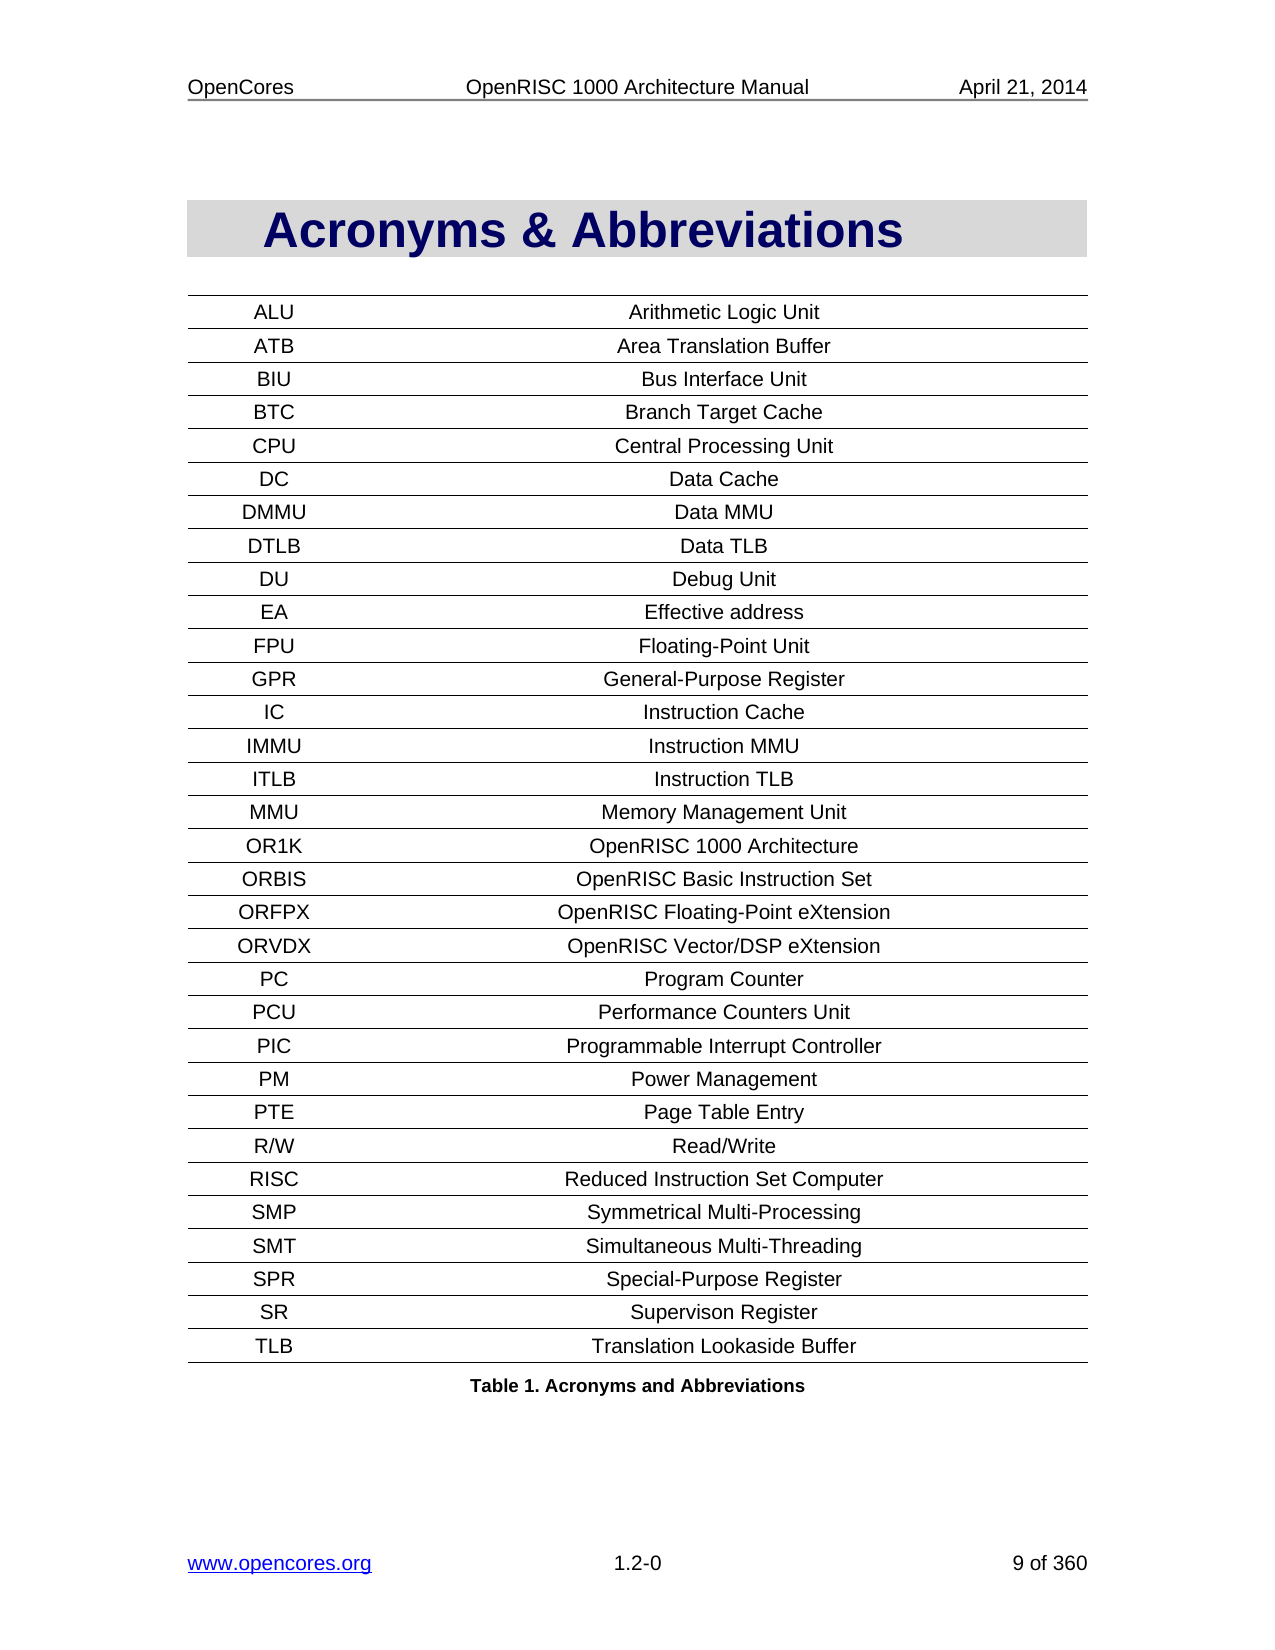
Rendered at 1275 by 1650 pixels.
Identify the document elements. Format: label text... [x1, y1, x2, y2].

table_cell OpenRISC 1000 Architecture [356, 829, 1087, 862]
table_cell R/W [188, 1129, 356, 1162]
table_cell BIU [188, 363, 356, 395]
table_cell Area Translation Buffer [356, 329, 1087, 362]
table_cell General-Purpose Register [356, 663, 1087, 695]
table_cell BTC [188, 396, 356, 428]
table_cell Translation Lookaside Buffer [356, 1329, 1087, 1362]
table_cell GPR [188, 663, 356, 695]
table_cell Program Counter [356, 963, 1087, 995]
table_cell DMMU [188, 496, 356, 528]
table_cell EA [188, 596, 356, 628]
table_cell ORBIS [188, 863, 356, 895]
table_cell Performance Counters Unit [356, 996, 1087, 1028]
table_cell ITLB [188, 763, 356, 795]
table_cell DTLB [188, 529, 356, 562]
table_cell PCU [188, 996, 356, 1028]
table_cell OpenRISC Vector/DSP eXtension [356, 929, 1087, 962]
table_cell PM [188, 1063, 356, 1095]
table_cell ORFPX [188, 896, 356, 928]
table_cell Data Cache [356, 463, 1087, 495]
table_cell IMMU [188, 729, 356, 762]
table_cell PC [188, 963, 356, 995]
table_cell Memory Management Unit [356, 796, 1087, 828]
table_cell Data TLB [356, 529, 1087, 562]
table_cell SPR [188, 1263, 356, 1295]
table_cell PIC [188, 1029, 356, 1062]
table_cell Branch Target Cache [356, 396, 1087, 428]
table_cell Floating-Point Unit [356, 629, 1087, 662]
text Table 1. Acronyms and Abbreviations [187, 1375, 1087, 1397]
table_cell SR [188, 1296, 356, 1328]
table_cell Page Table Entry [356, 1096, 1087, 1128]
table_cell Debug Unit [356, 563, 1087, 595]
table_cell Data MMU [356, 496, 1087, 528]
table_cell Simultaneous Multi-Threading [356, 1229, 1087, 1262]
table_cell ORVDX [188, 929, 356, 962]
table_cell Symmetrical Multi-Processing [356, 1196, 1087, 1228]
table_cell MMU [188, 796, 356, 828]
table_cell Instruction Cache [356, 696, 1087, 728]
table_cell Supervison Register [356, 1296, 1087, 1328]
table_cell OpenRISC Floating-Point eXtension [356, 896, 1087, 928]
table_cell Instruction TLB [356, 763, 1087, 795]
table_cell OpenRISC Basic Instruction Set [356, 863, 1087, 895]
table_cell TLB [188, 1329, 356, 1362]
table_cell Read/Write [356, 1129, 1087, 1162]
table_cell SMT [188, 1229, 356, 1262]
table_header Arithmetic Logic Unit [356, 296, 1087, 328]
table_cell Bus Interface Unit [356, 363, 1087, 395]
subtitle Acronyms & Abbreviations [187, 200, 1087, 257]
table_cell Reduced Instruction Set Computer [356, 1163, 1087, 1195]
table_cell FPU [188, 629, 356, 662]
table_cell Instruction MMU [356, 729, 1087, 762]
table_cell OR1K [188, 829, 356, 862]
table_cell DU [188, 563, 356, 595]
table_cell SMP [188, 1196, 356, 1228]
table_cell Power Management [356, 1063, 1087, 1095]
table_cell DC [188, 463, 356, 495]
table_cell IC [188, 696, 356, 728]
table_cell Programmable Interrupt Controller [356, 1029, 1087, 1062]
table_cell ATB [188, 329, 356, 362]
table_cell Special-Purpose Register [356, 1263, 1087, 1295]
table_cell Central Processing Unit [356, 429, 1087, 462]
table_header ALU [188, 296, 356, 328]
table_cell PTE [188, 1096, 356, 1128]
table_cell CPU [188, 429, 356, 462]
table_cell RISC [188, 1163, 356, 1195]
table_cell Effective address [356, 596, 1087, 628]
